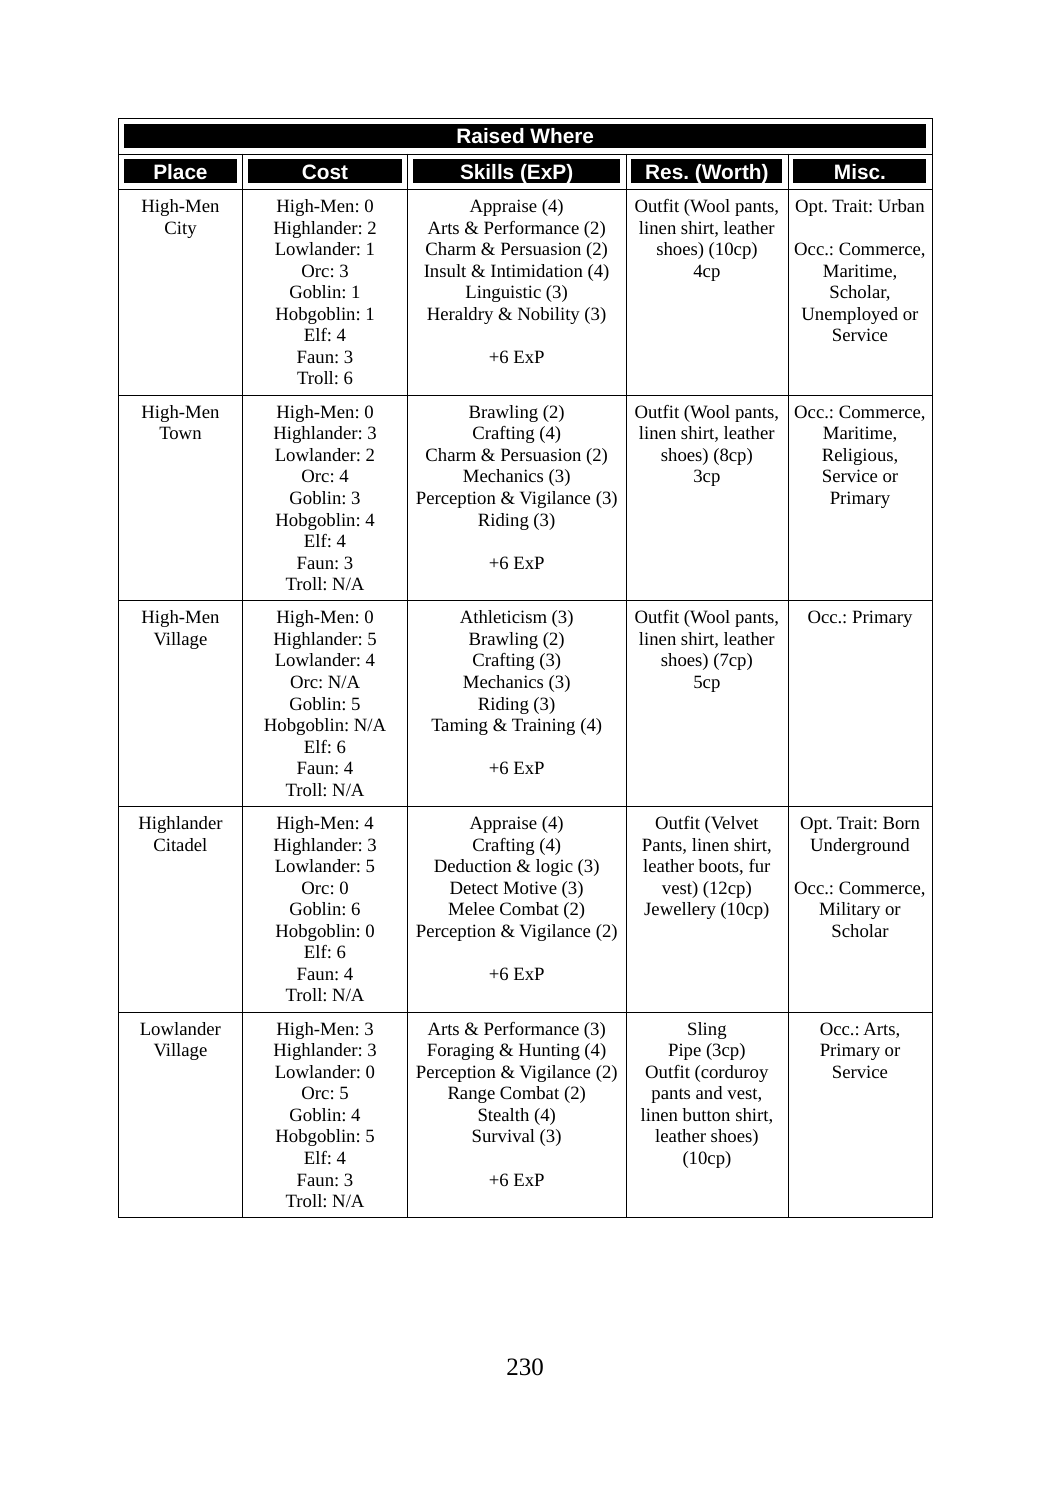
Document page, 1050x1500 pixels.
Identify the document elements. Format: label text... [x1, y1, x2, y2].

table_cell Appraise (4) Arts & Performance (2) Charm & Persuasion (2) Insult & Intimidation (4) Linguistic (3) Heraldry & Nobility (3) +6 ExP [408, 190, 626, 395]
table_cell Opt. Trait: Born Underground Occ.: Commerce, Military or Scholar [789, 807, 932, 1012]
table_cell Highlander Citadel [119, 807, 242, 1012]
table_cell Cost [243, 155, 407, 189]
table_cell Occ.: Commerce, Maritime, Religious, Service or Primary [789, 396, 932, 600]
table_cell Res. (Worth) [627, 155, 788, 189]
table_cell High-Men Town [119, 396, 242, 600]
table_cell High-Men: 0 Highlander: 2 Lowlander: 1 Orc: 3 Goblin: 1 Hobgoblin: 1 Elf: 4 Faun: 3 Troll: 6 [243, 190, 407, 395]
table_cell Occ.: Arts, Primary or Service [789, 1013, 932, 1217]
table_cell Outfit (Wool pants, linen shirt, leather shoes) (8cp) 3cp [627, 396, 788, 600]
table_cell Sling Pipe (3cp) Outfit (corduroy pants and vest, linen button shirt, leather shoes) (10cp) [627, 1013, 788, 1217]
table_cell High-Men City [119, 190, 242, 395]
table_cell High-Men: 4 Highlander: 3 Lowlander: 5 Orc: 0 Goblin: 6 Hobgoblin: 0 Elf: 6 Faun: 4 Troll: N/A [243, 807, 407, 1012]
table_header Raised Where [119, 119, 932, 154]
table_cell Lowlander Village [119, 1013, 242, 1217]
table_cell Brawling (2) Crafting (4) Charm & Persuasion (2) Mechanics (3) Perception & Vigilance (3) Riding (3) +6 ExP [408, 396, 626, 600]
table_cell Opt. Trait: Urban Occ.: Commerce, Maritime, Scholar, Unemployed or Service [789, 190, 932, 395]
table_cell High-Men Village [119, 601, 242, 806]
table_cell Appraise (4) Crafting (4) Deduction & logic (3) Detect Motive (3) Melee Combat (2) Perception & Vigilance (2) +6 ExP [408, 807, 626, 1012]
table_cell Misc. [789, 155, 932, 189]
table_cell Skills (ExP) [408, 155, 626, 189]
table_cell Outfit (Wool pants, linen shirt, leather shoes) (10cp) 4cp [627, 190, 788, 395]
table_cell High-Men: 0 Highlander: 3 Lowlander: 2 Orc: 4 Goblin: 3 Hobgoblin: 4 Elf: 4 Faun: 3 Troll: N/A [243, 396, 407, 600]
table_cell Place [119, 155, 242, 189]
table_cell High-Men: 0 Highlander: 5 Lowlander: 4 Orc: N/A Goblin: 5 Hobgoblin: N/A Elf: 6 Faun: 4 Troll: N/A [243, 601, 407, 806]
table_cell Outfit (Velvet Pants, linen shirt, leather boots, fur vest) (12cp) Jewellery (10cp) [627, 807, 788, 1012]
table_cell Athleticism (3) Brawling (2) Crafting (3) Mechanics (3) Riding (3) Taming & Training (4) +6 ExP [408, 601, 626, 806]
table_cell Outfit (Wool pants, linen shirt, leather shoes) (7cp) 5cp [627, 601, 788, 806]
table_cell Occ.: Primary [789, 601, 932, 806]
table_cell High-Men: 3 Highlander: 3 Lowlander: 0 Orc: 5 Goblin: 4 Hobgoblin: 5 Elf: 4 Faun: 3 Troll: N/A [243, 1013, 407, 1217]
table_cell Arts & Performance (3) Foraging & Hunting (4) Perception & Vigilance (2) Range Combat (2) Stealth (4) Survival (3) +6 ExP [408, 1013, 626, 1217]
